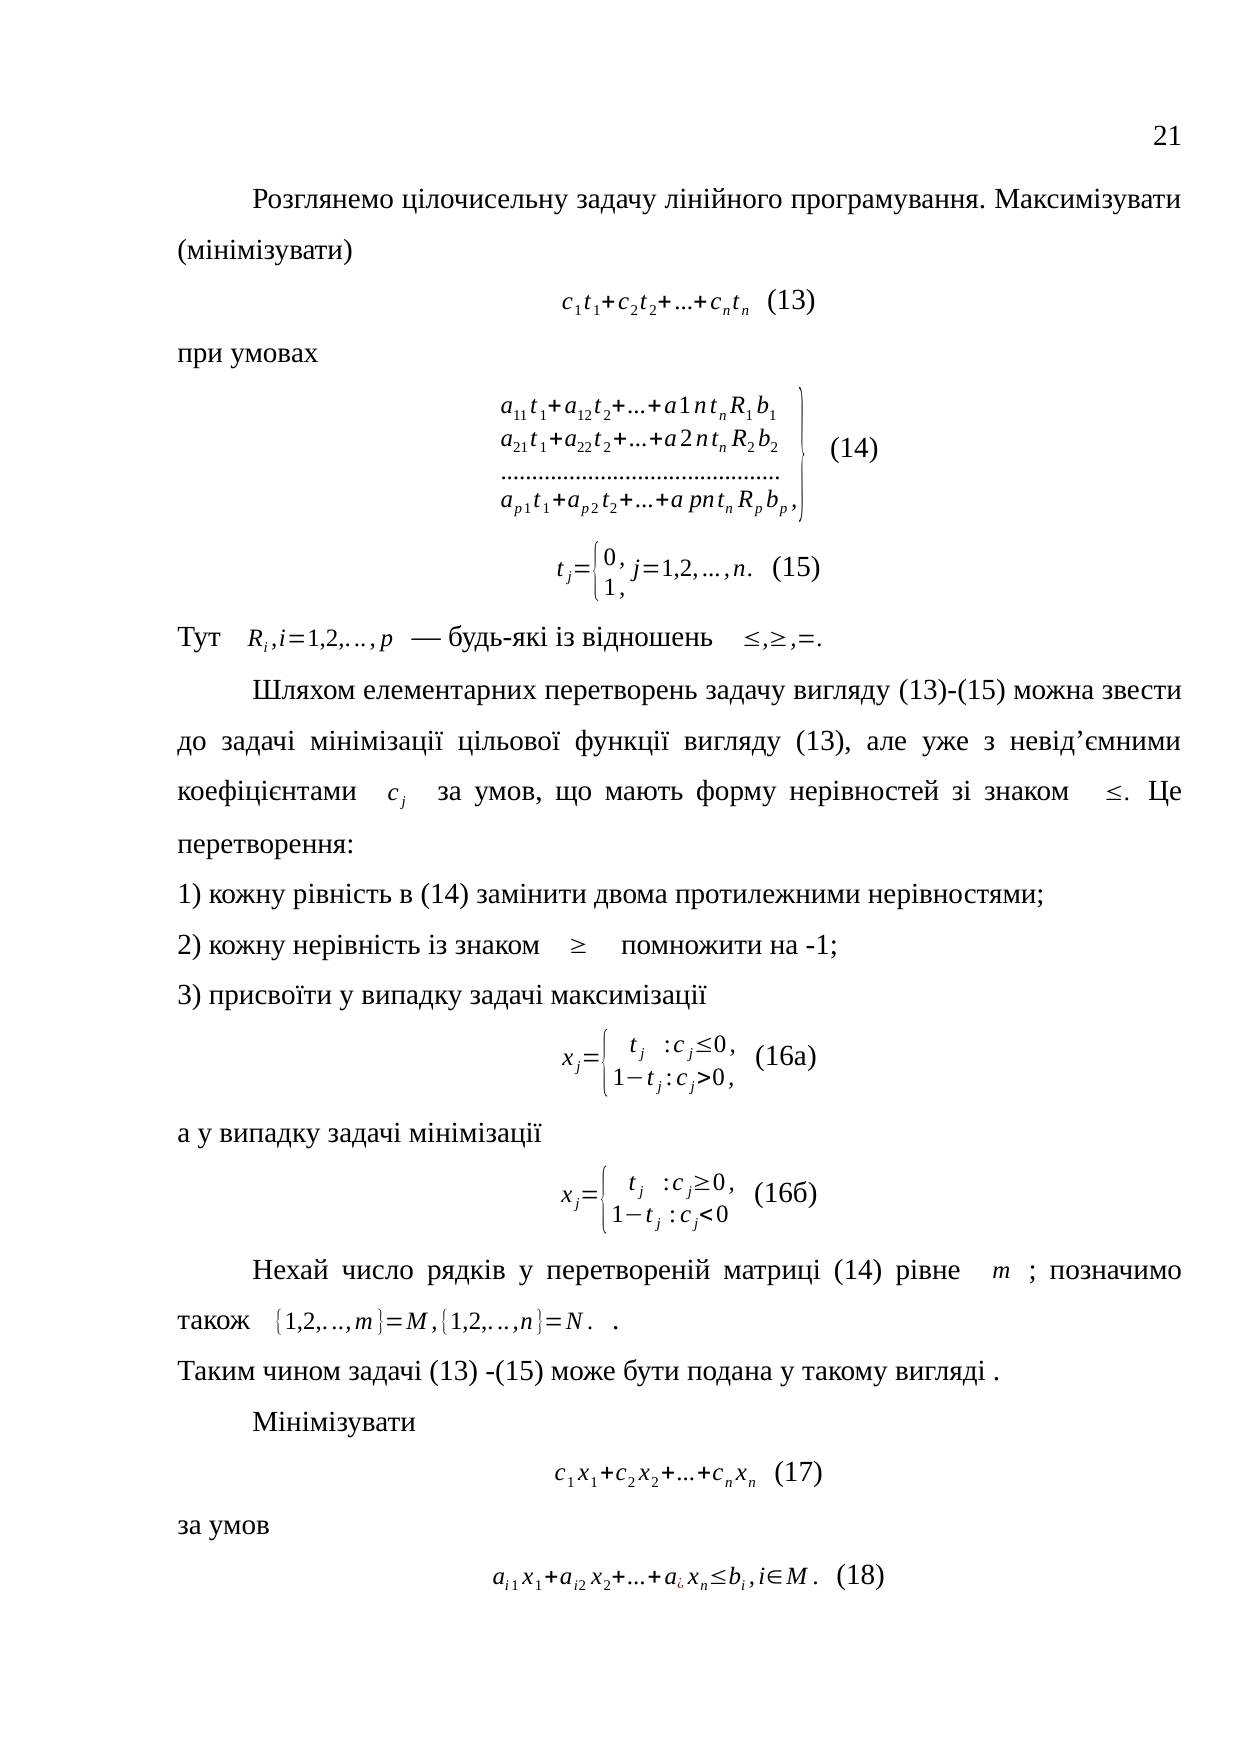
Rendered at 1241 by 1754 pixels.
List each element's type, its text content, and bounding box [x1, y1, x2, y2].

text Таким чином задачі (13) -(15) може бути подана у такому вигляді . [177, 1353, 1182, 1387]
text Тут — будь-які із відношень [177, 619, 1182, 656]
text Розглянемо цілочисельну задачу лінійного програмування. Максимізувати (мінімізувати) [177, 182, 1182, 266]
text (14) [177, 386, 1182, 524]
text Шляхом елементарних перетворень задачу вигляду (13)-(15) можна звести до задачі мінімізації цільової функції вигляду (13), але уже з невід’ємними коефіцієнтами за умов, що мають форму нерівностей зі знаком Це перетворення: [177, 672, 1182, 860]
text (17) [177, 1454, 1182, 1490]
text 2) кожну нерівність із знаком помножити на -1; [177, 927, 1182, 960]
text (16б) [177, 1165, 1182, 1235]
text Нехай число рядків у перетвореній матриці (14) рівне ; позначимо також . [177, 1252, 1182, 1337]
text за умов [177, 1507, 1182, 1541]
text (16а) [177, 1027, 1182, 1098]
text 3) присвоїти у випадку задачі максимізації [177, 977, 1182, 1011]
text при умовах [177, 335, 1182, 369]
text а у випадку задачі мінімізації [177, 1115, 1182, 1148]
text (13) [177, 282, 1182, 319]
text (18) [177, 1557, 1182, 1594]
text (15) [177, 540, 1182, 603]
text Мінімізувати [177, 1404, 1182, 1437]
text 1) кожну рівність в (14) замінити двома протилежними нерівностями; [177, 877, 1182, 910]
